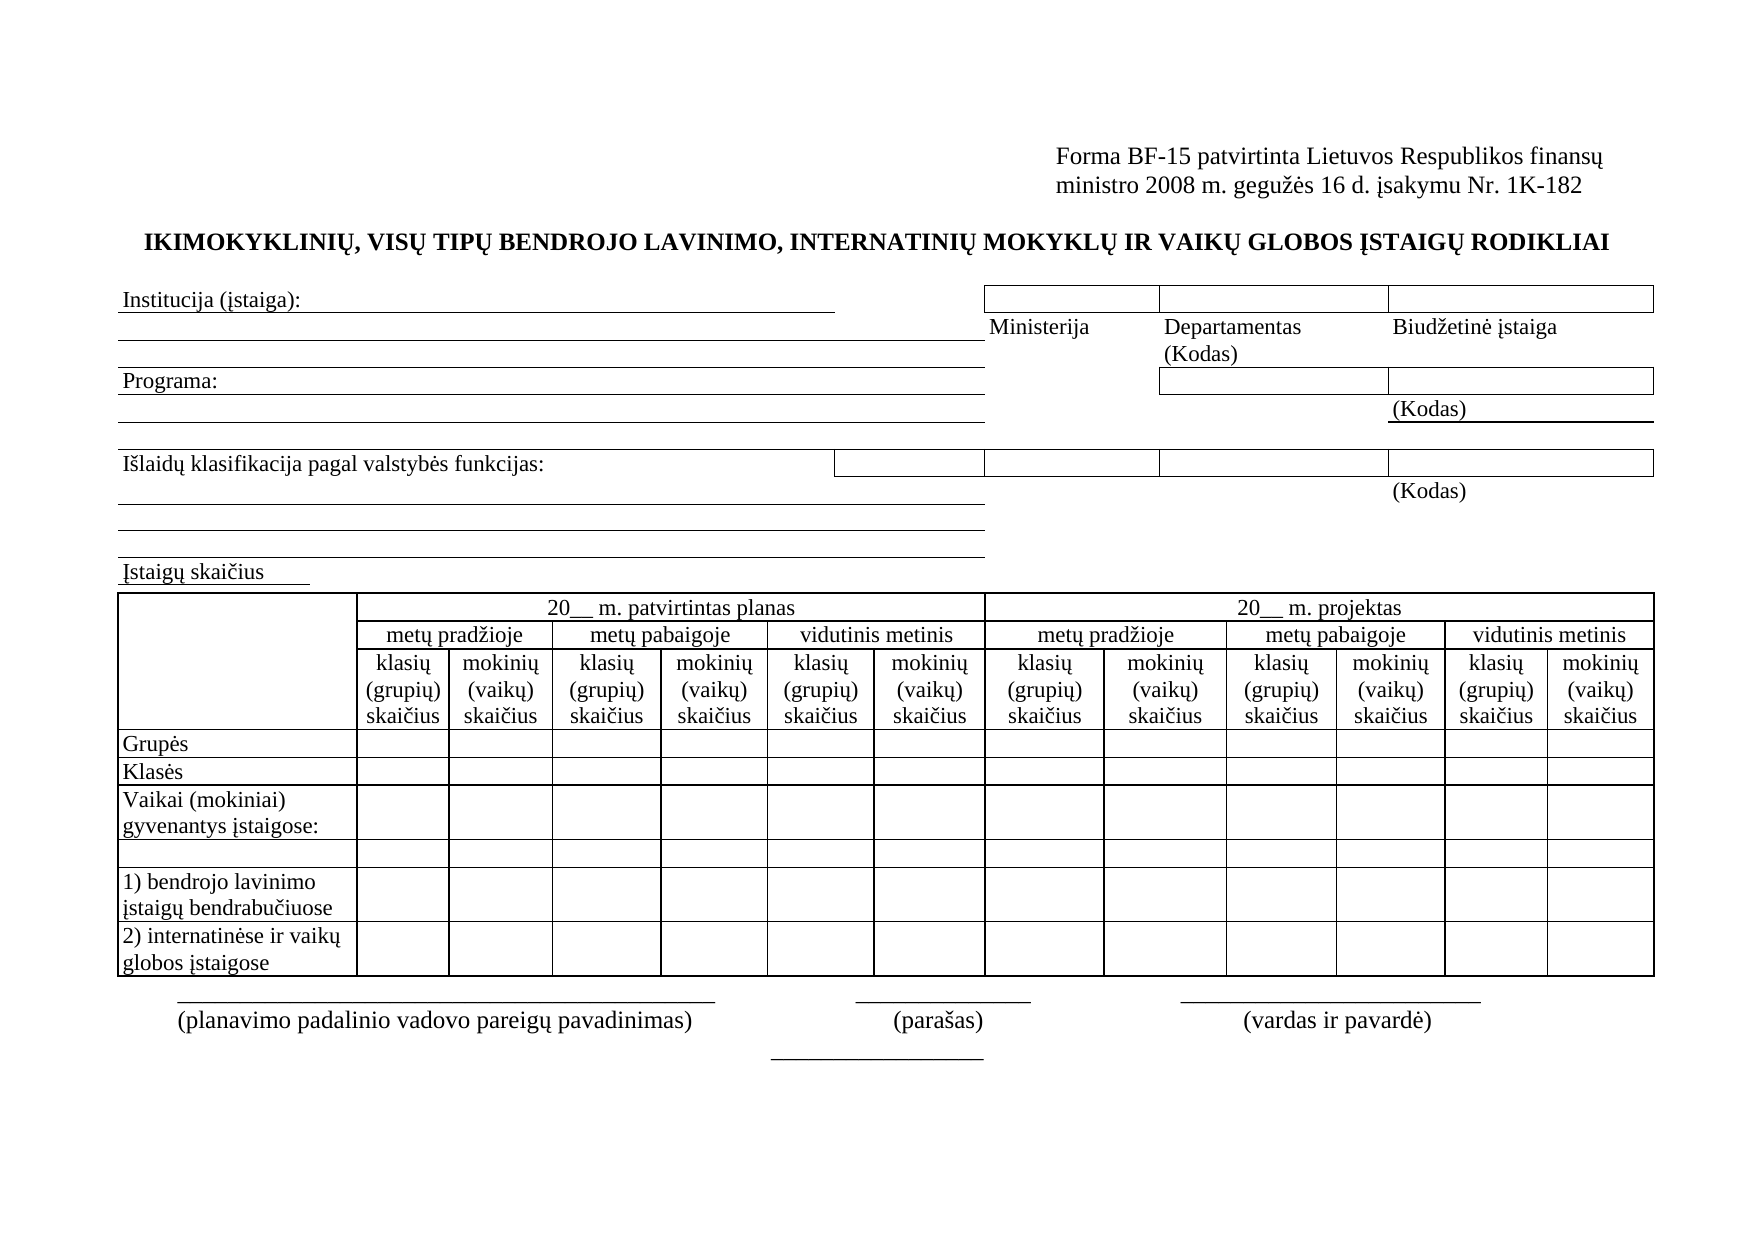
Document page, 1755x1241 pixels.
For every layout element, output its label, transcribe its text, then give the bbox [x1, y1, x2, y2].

text _________________ [118, 1034, 1636, 1063]
table_cell [985, 477, 989, 503]
table_cell [662, 868, 767, 921]
table_cell [763, 730, 767, 756]
table_cell [985, 557, 1654, 584]
table_cell [1337, 730, 1341, 756]
table_cell [1337, 758, 1341, 784]
table_header [1160, 286, 1164, 312]
table_cell [985, 394, 1160, 421]
table_cell [1105, 786, 1226, 838]
table_cell [1649, 340, 1654, 367]
table_cell [986, 786, 1103, 838]
table_cell [985, 450, 989, 476]
table_cell [1160, 421, 1388, 449]
table_cell [1649, 730, 1653, 756]
table_cell [1548, 786, 1653, 838]
table_cell [1649, 840, 1653, 866]
table_cell [1649, 504, 1654, 530]
table_cell [1337, 840, 1341, 866]
table_cell [1543, 730, 1547, 756]
table_cell [1649, 368, 1653, 394]
table_cell [1548, 922, 1653, 975]
table_cell [1543, 840, 1547, 866]
table_header [1649, 286, 1653, 312]
table_cell [1227, 840, 1231, 866]
table_cell [118, 313, 122, 340]
table_cell [768, 868, 873, 921]
table_cell [1160, 395, 1164, 421]
text ___________________________________________ ______________ ________________________ [118, 977, 1636, 1005]
table_cell [118, 395, 122, 421]
table_cell [875, 868, 984, 921]
table_cell [985, 340, 989, 367]
table_cell [118, 476, 835, 503]
text IKIMOKYKLINIŲ, VISŲ TIPŲ BENDROJO LAVINIMO, INTERNATINIŲ MOKYKLŲ IR VAIKŲ GLOBOS ĮSTAIGŲ RODIKLIAI [118, 227, 1636, 256]
table_cell [768, 840, 772, 866]
table_cell [1156, 340, 1160, 367]
table_cell [1649, 758, 1653, 784]
table_cell [118, 531, 122, 557]
table_cell [768, 786, 873, 838]
table_cell [358, 922, 448, 975]
table_header [119, 594, 356, 728]
table_cell [875, 786, 984, 838]
table_cell [548, 730, 552, 756]
table_cell [1332, 730, 1336, 756]
table_cell [1156, 477, 1160, 503]
table_cell [1548, 868, 1653, 921]
table_cell [981, 395, 985, 421]
table_cell [1332, 840, 1336, 866]
table_cell [1227, 868, 1336, 921]
table_cell [1227, 786, 1336, 838]
table_cell [1222, 840, 1226, 866]
table_cell [1446, 922, 1547, 975]
table_cell [875, 922, 984, 975]
table_cell [450, 786, 552, 838]
table_cell [548, 758, 552, 784]
table_cell [118, 505, 122, 530]
table_cell [118, 341, 122, 367]
table_cell [662, 922, 767, 975]
table_cell [358, 786, 448, 838]
table_cell [662, 786, 767, 838]
table_cell [553, 922, 660, 975]
table_cell [1388, 340, 1392, 367]
table_cell [358, 868, 448, 921]
table_cell [835, 477, 839, 503]
text (planavimo padalinio vadovo pareigų pavadinimas) (parašas) (vardas ir pavardė) [118, 1005, 1636, 1034]
table_cell [1446, 868, 1547, 921]
table_cell [1227, 922, 1336, 975]
table_cell [450, 868, 552, 921]
table_cell [1446, 786, 1547, 838]
table_cell [1227, 730, 1231, 756]
table_cell [548, 840, 552, 866]
table_cell [985, 367, 1159, 394]
table_cell [553, 786, 660, 838]
table_cell [118, 423, 122, 449]
table_cell [1649, 450, 1653, 476]
table_cell [985, 530, 1654, 557]
table_cell [985, 504, 989, 530]
table_cell [768, 730, 772, 756]
table_cell [981, 531, 985, 557]
table_header Institucija (įstaiga): [118, 285, 835, 312]
table_header [985, 286, 989, 312]
table_cell [981, 477, 985, 503]
table_cell [1337, 868, 1444, 921]
table_cell [1160, 450, 1164, 476]
table_cell [981, 505, 985, 530]
table_cell [1388, 423, 1392, 449]
table_cell [1384, 368, 1388, 394]
table_header [835, 285, 984, 312]
table_cell [1337, 786, 1444, 838]
table_cell [1222, 730, 1226, 756]
table_cell [981, 423, 985, 449]
table_cell [1384, 450, 1388, 476]
table_cell [763, 840, 767, 866]
table_cell [553, 868, 660, 921]
table_cell [1105, 922, 1226, 975]
table_cell [1222, 758, 1226, 784]
table_cell [1105, 868, 1226, 921]
table_header [1384, 286, 1388, 312]
table_cell [450, 922, 552, 975]
table_cell [310, 558, 314, 584]
table_cell [986, 868, 1103, 921]
table_cell [986, 922, 1103, 975]
table_cell [1332, 758, 1336, 784]
table_cell [1543, 758, 1547, 784]
text Forma BF-15 patvirtinta Lietuvos Respublikos finansų ministro 2008 m. gegužės 16 d. įsakymu Nr. 1K-182 [1056, 141, 1636, 199]
table_cell [1337, 922, 1444, 975]
table_cell [1384, 477, 1388, 503]
table_cell [768, 922, 873, 975]
table_cell [985, 421, 1160, 449]
table_cell [981, 341, 985, 367]
table_cell [768, 758, 772, 784]
table_cell [1160, 477, 1164, 503]
table_cell [1160, 368, 1164, 394]
table_cell [835, 312, 985, 340]
table_cell [1384, 395, 1388, 421]
table_cell [1649, 423, 1654, 449]
table_cell [835, 450, 839, 476]
table_cell [763, 758, 767, 784]
table_cell [1227, 758, 1231, 784]
